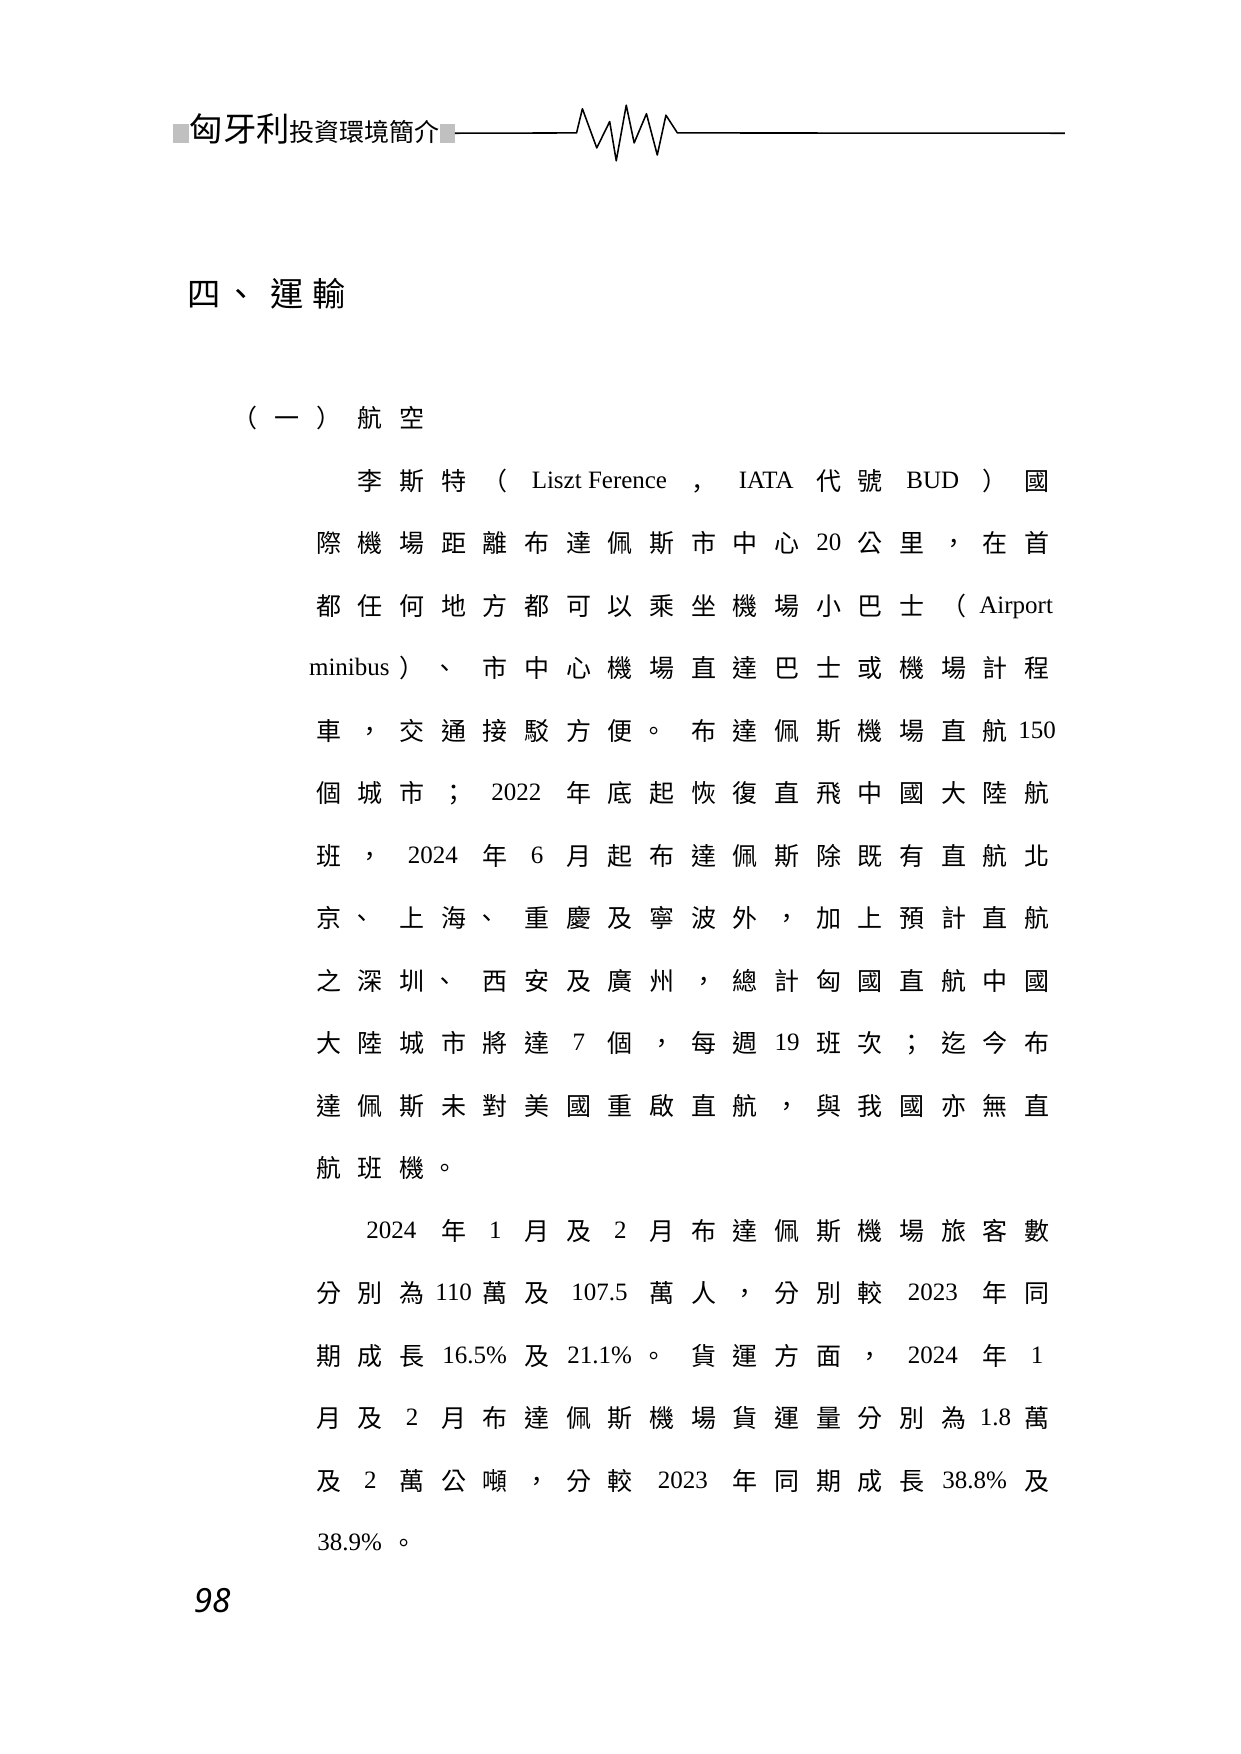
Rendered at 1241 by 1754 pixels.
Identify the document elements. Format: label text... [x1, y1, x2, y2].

text 2024年1月及2月布達佩斯機場旅客數分別為110萬及107.5萬人，分別較2023年同期成長16.5%及21.1%。貨運方面，2024年1月及2月布達佩斯機場貨運量分別為1.8萬及2萬公噸，分較2023年同期成長38.8%及38.9%。 [281, 1188, 1058, 1563]
text 李斯特（Liszt Ference，IATA代號BUD）國際機場距離布達佩斯市中心20公里，在首都任何地方都可以乘坐機場小巴士（Airport minibus）、市中心機場直達巴士或機場計程車，交通接駁方便。布達佩斯機場直航150個城市；2022年底起恢復直飛中國大陸航班，2024年6月起布達佩斯除既有直航北京、上海、重慶及寧波外，加上預計直航之深圳、西安及廣州，總計匈國直航中國大陸城市將達7個，每週19班次；迄今布達佩斯未對美國重啟直航，與我國亦無直航班機。 [281, 438, 1058, 1188]
text （一）航空 [207, 375, 1058, 438]
text 四、運輸 [183, 250, 1058, 313]
